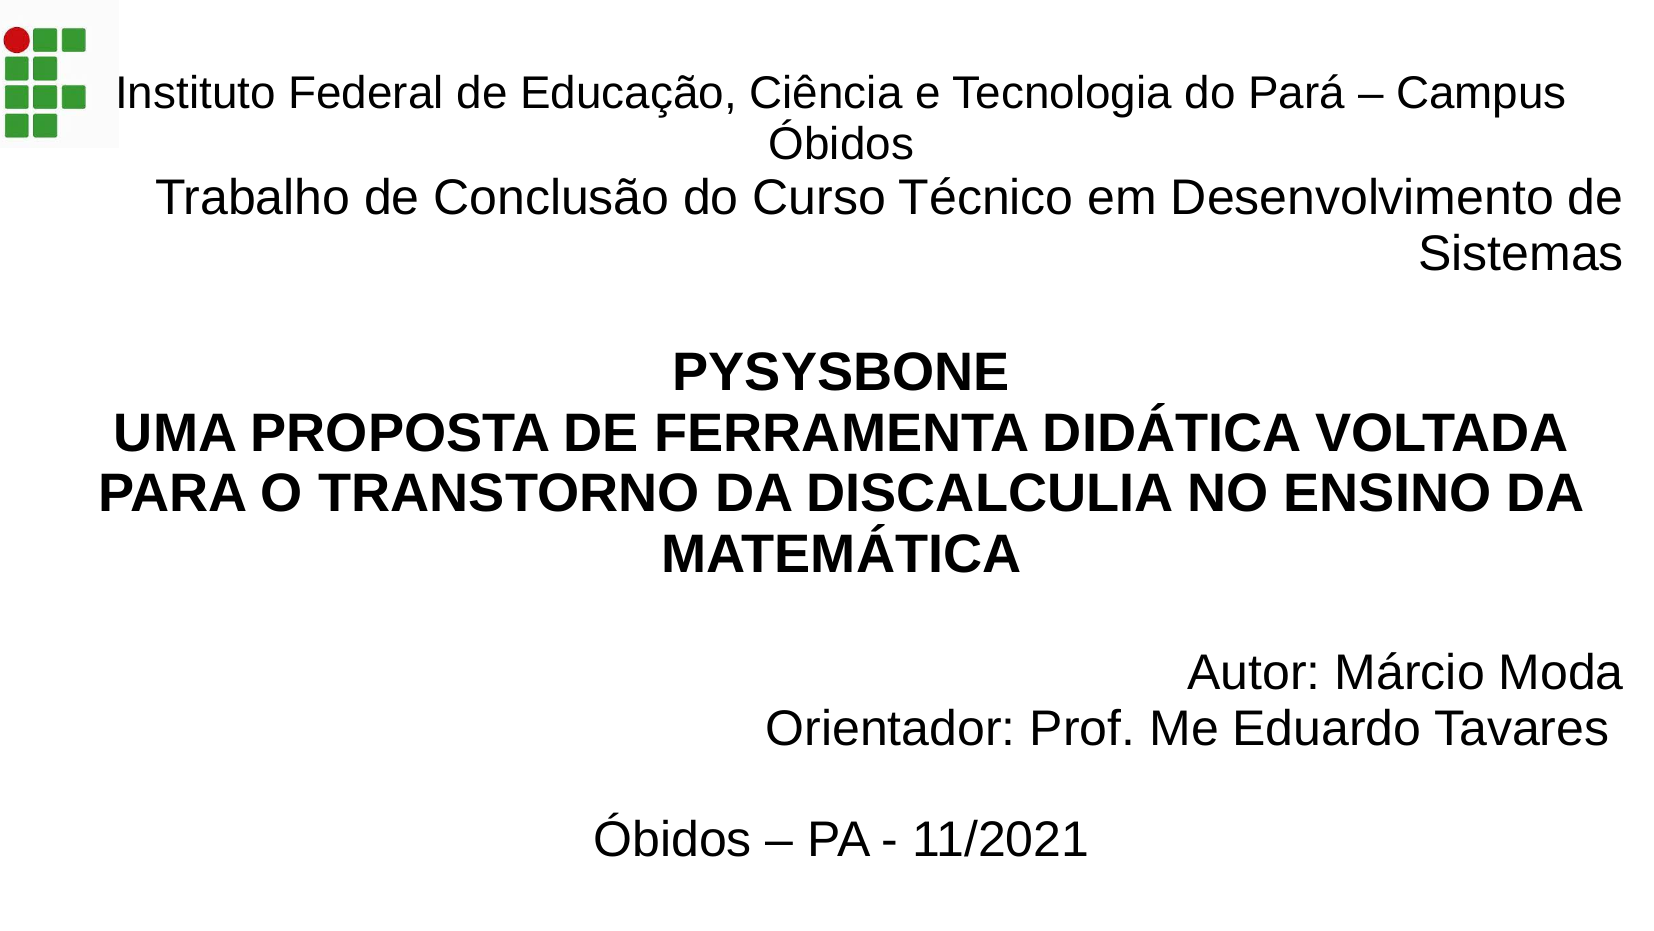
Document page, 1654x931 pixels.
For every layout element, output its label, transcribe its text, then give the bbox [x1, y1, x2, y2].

subtitle Instituto Federal de Educação, Ciência e Tecnologia do Pará – Campus Óbidos Trabalho de Conclusão do Curso Técnico em Desenvolvimento de Sistemas PYSYSBONE UMA PROPOSTA DE FERRAMENTA DIDÁTICA VOLTADA PARA O TRANSTORNO DA DISCALCULIA NO ENSINO DA MATEMÁTICA Autor: Márcio Moda Orientador: Prof. Me Eduardo Tavares Óbidos – PA - 11/2021 [59, 48, 1625, 886]
picture [0, 0, 119, 148]
